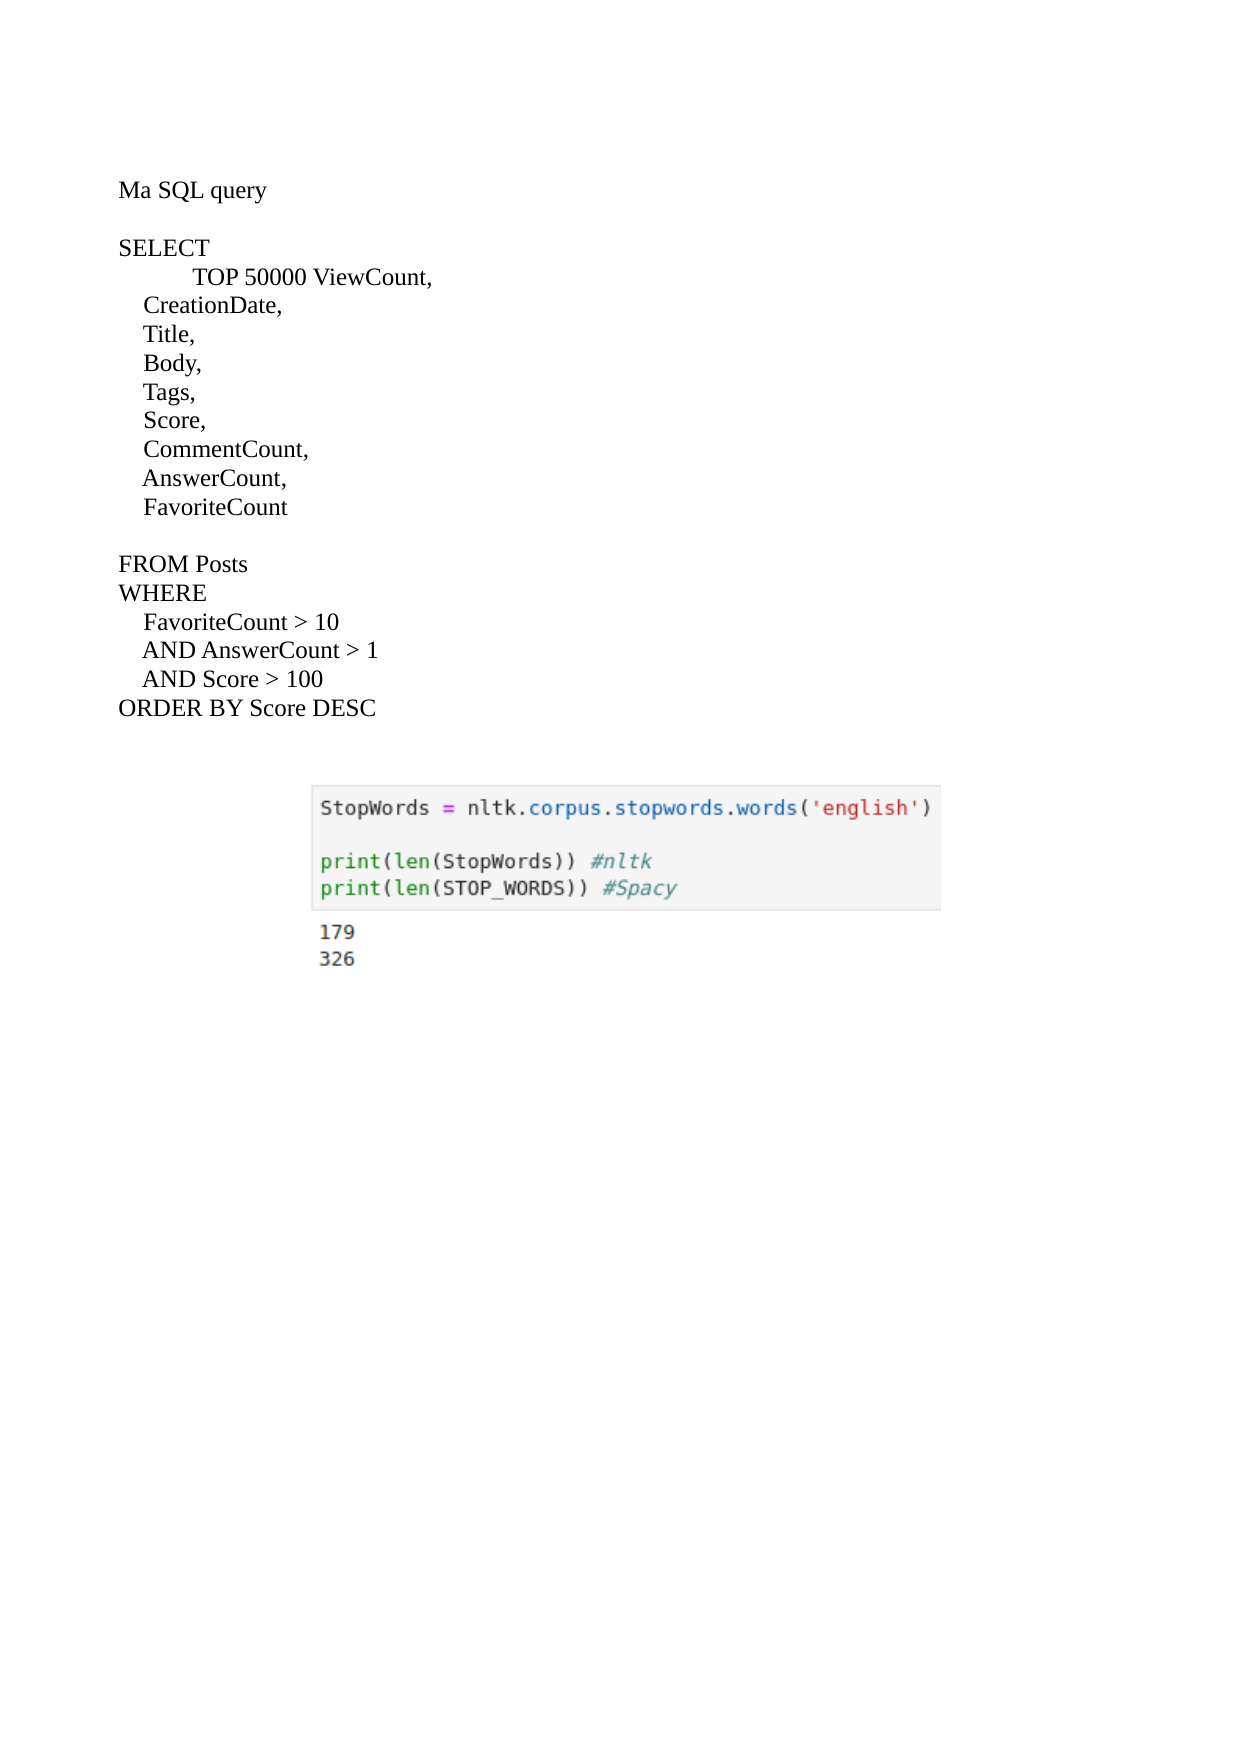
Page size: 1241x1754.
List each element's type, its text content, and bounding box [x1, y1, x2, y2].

text TOP 50000 ViewCount, [118, 262, 1122, 291]
text ORDER BY Score DESC [118, 693, 1122, 722]
text Body, [118, 348, 1122, 377]
text CreationDate, [118, 291, 1122, 319]
text SELECT [118, 233, 1122, 262]
text AND AnswerCount > 1 [118, 636, 1122, 664]
text Tags, [118, 377, 1122, 406]
text FavoriteCount [118, 492, 1122, 521]
text AND Score > 100 [118, 664, 1122, 693]
text FROM Posts [118, 549, 1122, 578]
text AnswerCount, [118, 463, 1122, 492]
text WHERE [118, 578, 1122, 607]
text FavoriteCount > 10 [118, 607, 1122, 636]
text Score, [118, 406, 1122, 434]
text Title, [118, 319, 1122, 348]
text Ma SQL query [118, 176, 1122, 204]
picture [299, 779, 942, 977]
text CommentCount, [118, 434, 1122, 463]
